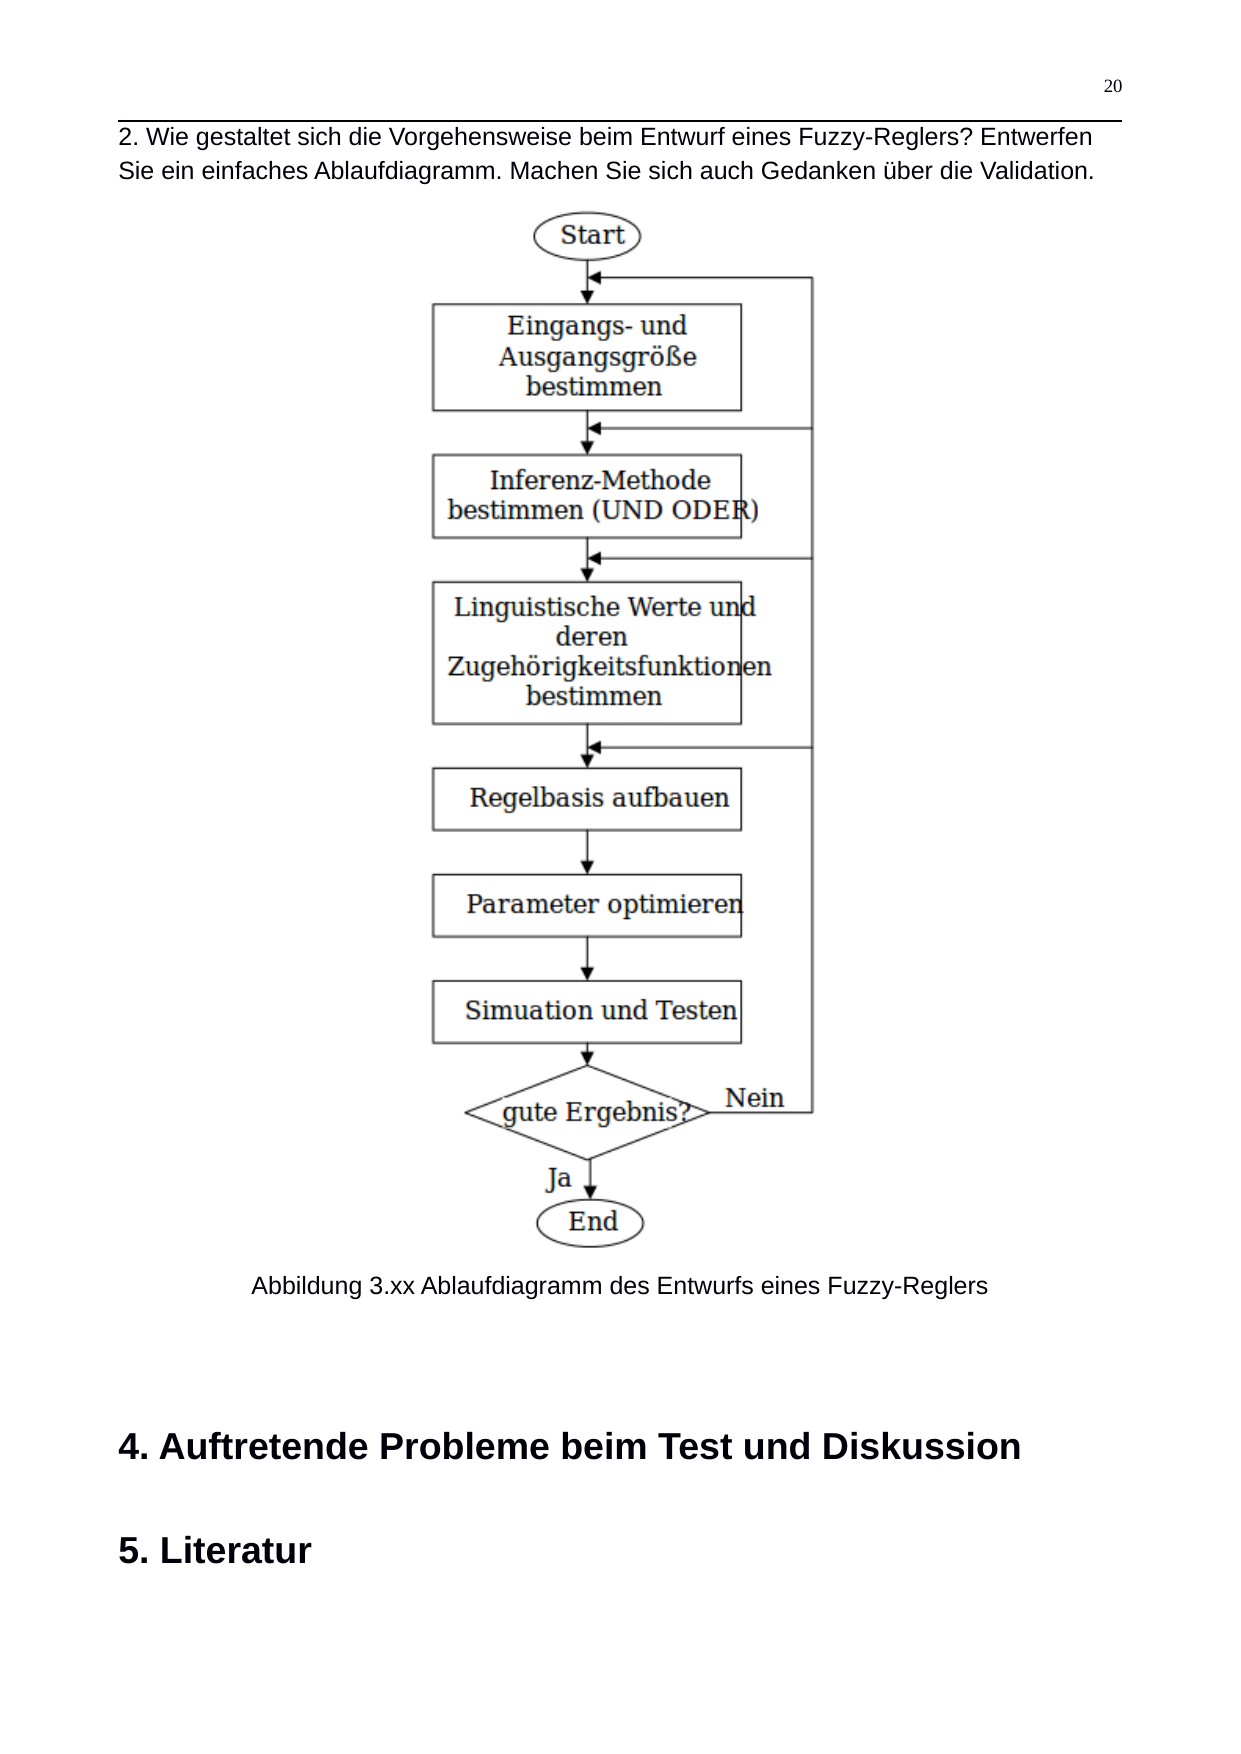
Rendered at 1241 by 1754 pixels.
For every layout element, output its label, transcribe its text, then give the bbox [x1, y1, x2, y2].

title 5. Literatur [118, 1528, 1122, 1571]
title 4. Auftretende Probleme beim Test und Diskussion [118, 1424, 1122, 1467]
picture [410, 205, 830, 1251]
text Abbildung 3.xx Ablaufdiagramm des Entwurfs eines Fuzzy-Reglers [118, 1271, 1122, 1300]
text 2. Wie gestaltet sich die Vorgehensweise beim Entwurf eines Fuzzy-Reglers? Entwerfen Sie ein einfaches Ablaufdiagramm. Machen Sie sich auch Gedanken über die Validation. [118, 122, 1122, 185]
